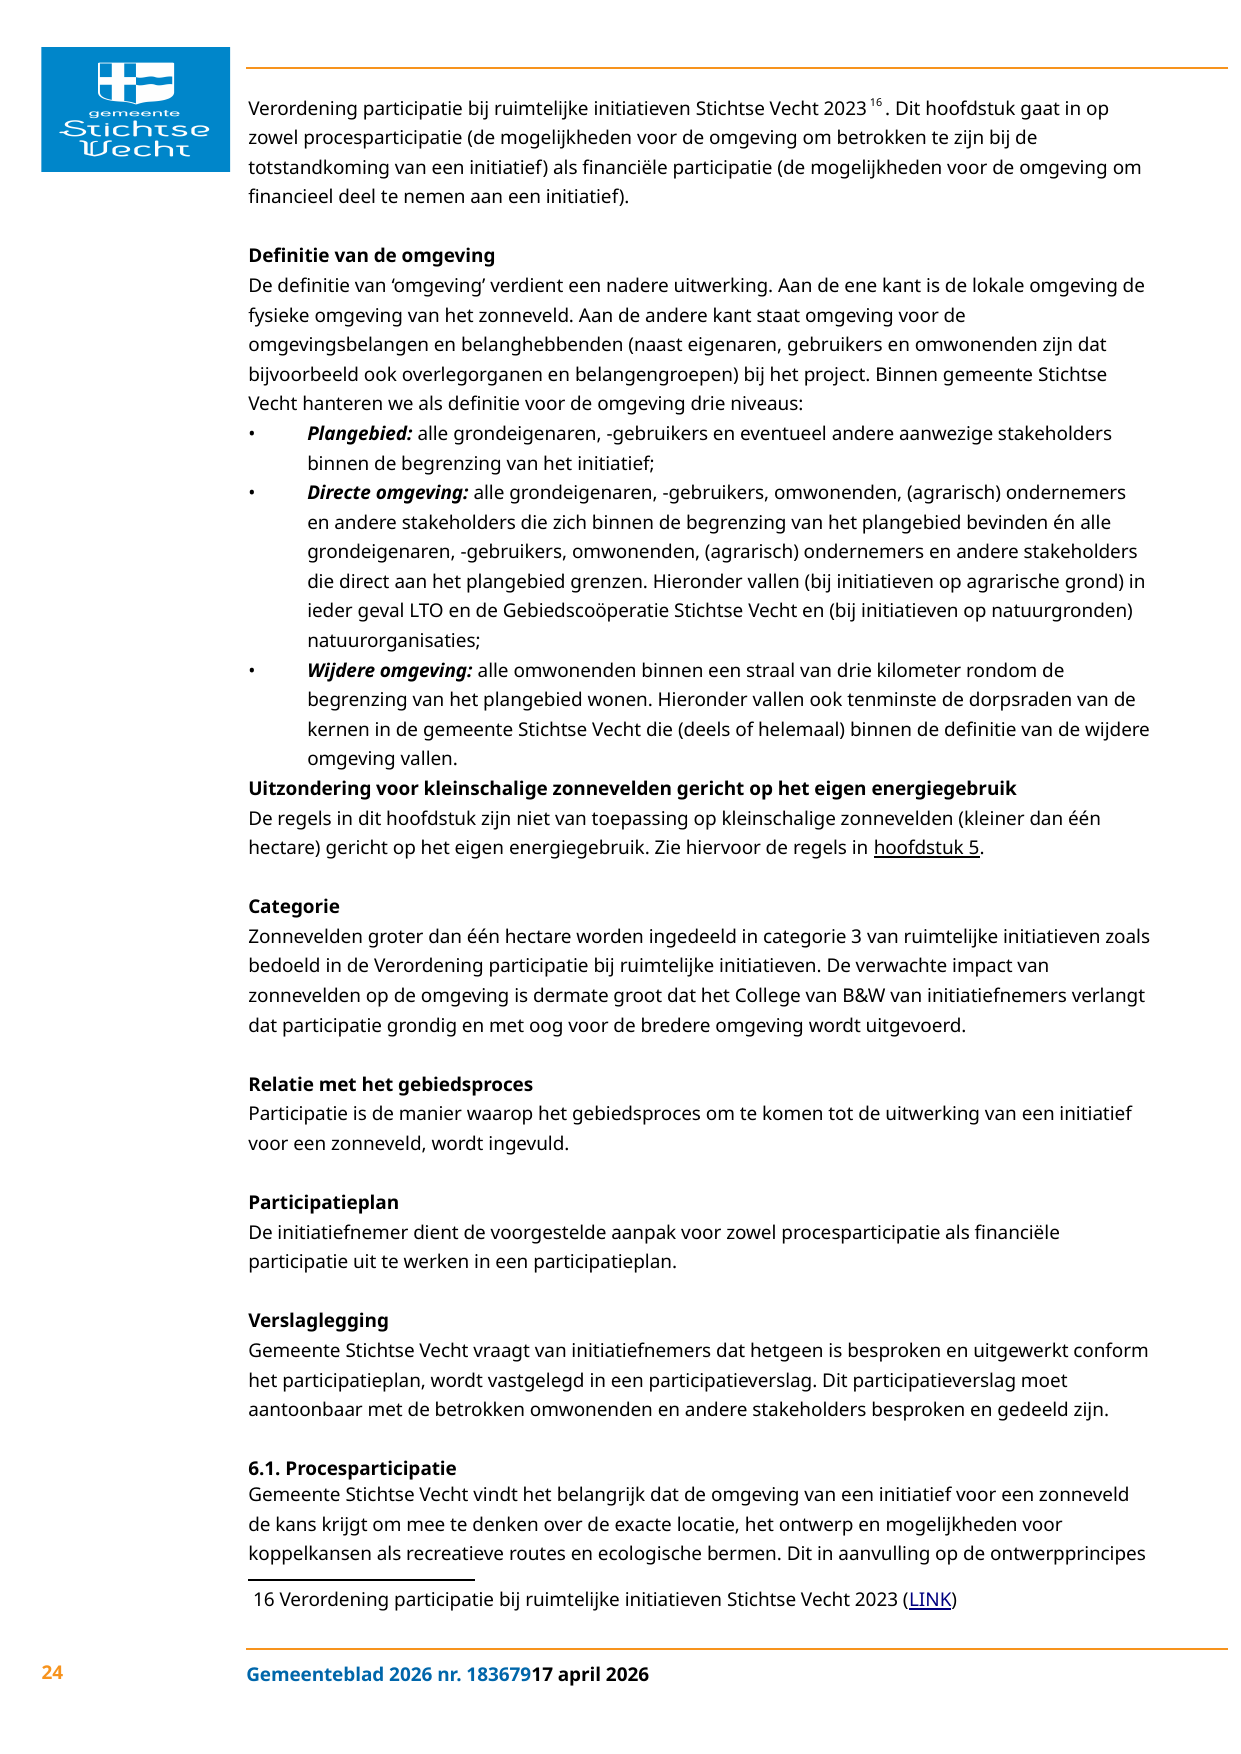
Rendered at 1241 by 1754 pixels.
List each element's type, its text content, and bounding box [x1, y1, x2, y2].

text Verordening participatie bij ruimtelijke initiatieven Stichtse Vecht 2023. Dit hoofdstuk gaat in op zowel procesparticipatie (de mogelijkheden voor de omgeving om betrokken te zijn bij de totstandkoming van een initiatief) als financiële participatie (de mogelijkheden voor de omgeving om financieel deel te nemen aan een initiatief). [248, 95, 1152, 209]
text Gemeente Stichtse Vecht vindt het belangrijk dat de omgeving van een initiatief voor een zonneveld de kans krijgt om mee te denken over de exacte locatie, het ontwerp en mogelijkheden voor koppelkansen als recreatieve routes en ecologische bermen. Dit in aanvulling op de ontwerpprincipes [248, 1481, 1152, 1566]
text Uitzondering voor kleinschalige zonnevelden gericht op het eigen energiegebruik [248, 775, 1152, 801]
list Plangebied: alle grondeigenaren, -gebruikers en eventueel andere aanwezige stakeholders binnen de begrenzing van het initiatief; [248, 420, 1152, 476]
text Verordening participatie bij ruimtelijke initiatieven Stichtse Vecht 2023 (LINK) [248, 1586, 1152, 1612]
text Definitie van de omgeving [248, 243, 1152, 268]
list Directe omgeving: alle grondeigenaren, -gebruikers, omwonenden, (agrarisch) ondernemers en andere stakeholders die zich binnen de begrenzing van het plangebied bevinden én alle grondeigenaren, -gebruikers, omwonenden, (agrarisch) ondernemers en andere stakeholders die direct aan het plangebied grenzen. Hieronder vallen (bij initiatieven op agrarische grond) in ieder geval LTO en de Gebiedscoöperatie Stichtse Vecht en (bij initiatieven op natuurgronden) natuurorganisaties; [248, 479, 1152, 653]
text De definitie van ‘omgeving’ verdient een nadere uitwerking. Aan de ene kant is de lokale omgeving de fysieke omgeving van het zonneveld. Aan de andere kant staat omgeving voor de omgevingsbelangen en belanghebbenden (naast eigenaren, gebruikers en omwonenden zijn dat bijvoorbeeld ook overlegorganen en belangengroepen) bij het project. Binnen gemeente Stichtse Vecht hanteren we als definitie voor de omgeving drie niveaus: [248, 272, 1152, 416]
text Zonnevelden groter dan één hectare worden ingedeeld in categorie 3 van ruimtelijke initiatieven zoals bedoeld in de Verordening participatie bij ruimtelijke initiatieven. De verwachte impact van zonnevelden op de omgeving is dermate groot dat het College van B&W van initiatiefnemers verlangt dat participatie grondig en met oog voor de bredere omgeving wordt uitgevoerd. [248, 923, 1152, 1038]
text De regels in dit hoofdstuk zijn niet van toepassing op kleinschalige zonnevelden (kleiner dan één hectare) gericht op het eigen energiegebruik. Zie hiervoor de regels in hoofdstuk 5. [248, 805, 1152, 860]
picture [137, 63, 174, 103]
text Relatie met het gebiedsproces [248, 1071, 1152, 1097]
text Participatieplan [248, 1189, 1152, 1215]
text Categorie [248, 893, 1152, 919]
text De initiatiefnemer dient de voorgestelde aanpak voor zowel procesparticipatie als financiële participatie uit te werken in een participatieplan. [248, 1219, 1152, 1274]
text 6.1. Procesparticipatie [248, 1456, 1152, 1481]
picture [99, 63, 135, 101]
text Verslaglegging [248, 1308, 1152, 1333]
text Participatie is de manier waarop het gebiedsproces om te komen tot de uitwerking van een initiatief voor een zonneveld, wordt ingevuld. [248, 1101, 1152, 1156]
list Wijdere omgeving: alle omwonenden binnen een straal van drie kilometer rondom de begrenzing van het plangebied wonen. Hieronder vallen ook tenminste de dorpsraden van de kernen in de gemeente Stichtse Vecht die (deels of helemaal) binnen de definitie van de wijdere omgeving vallen. [248, 657, 1152, 771]
text Gemeente Stichtse Vecht vraagt van initiatiefnemers dat hetgeen is besproken en uitgewerkt conform het participatieplan, wordt vastgelegd in een participatieverslag. Dit participatieverslag moet aantoonbaar met de betrokken omwonenden en andere stakeholders besproken en gedeeld zijn. [248, 1337, 1152, 1422]
